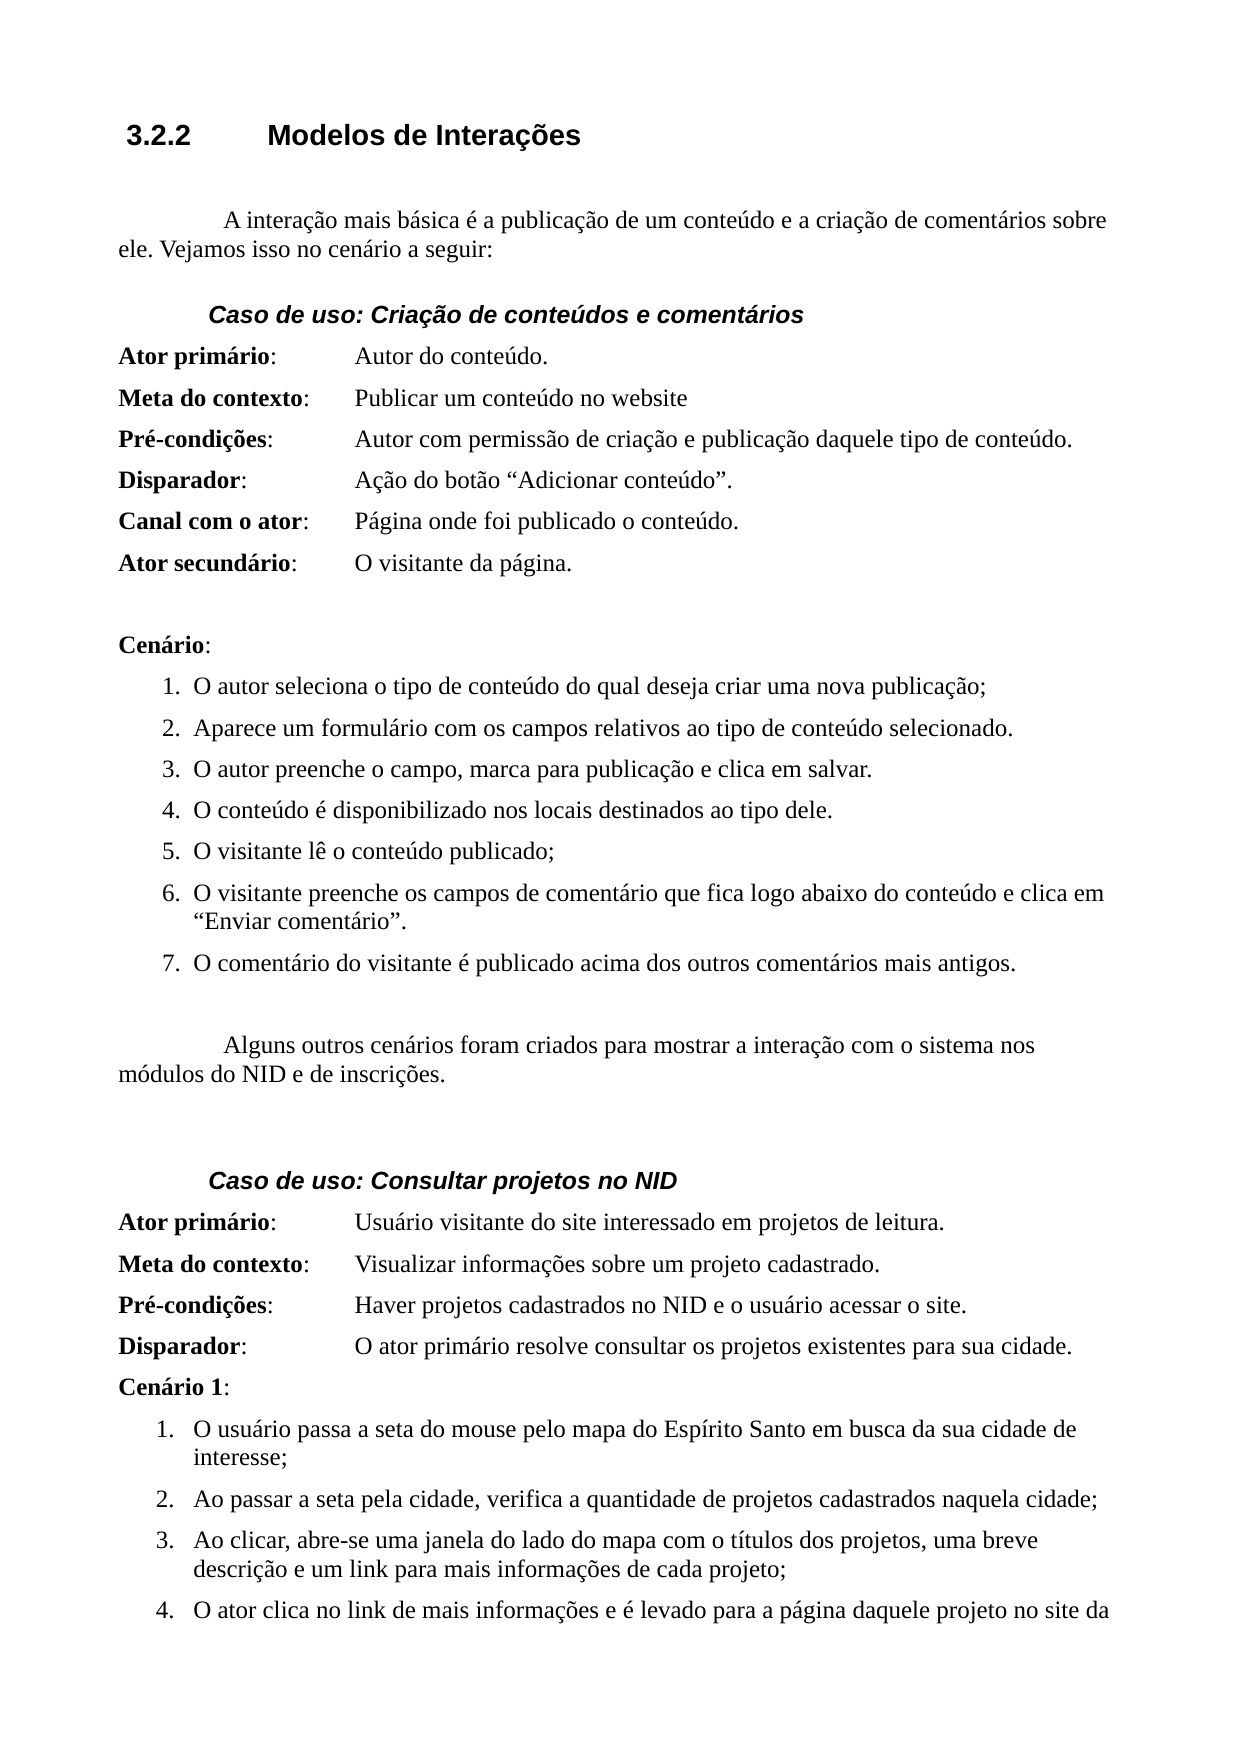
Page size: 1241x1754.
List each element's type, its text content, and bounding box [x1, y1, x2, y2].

text Ator secundário: O visitante da página. [118, 548, 1122, 576]
text Disparador: Ação do botão “Adicionar conteúdo”. [118, 465, 1122, 494]
text Cenário 1: [118, 1372, 1122, 1401]
text Ator primário: Autor do conteúdo. [118, 341, 1122, 370]
list Ao passar a seta pela cidade, verifica a quantidade de projetos cadastrados naquela cidade; [156, 1484, 1122, 1512]
text Canal com o ator: Página onde foi publicado o conteúdo. [118, 506, 1122, 535]
text Pré-condições: Haver projetos cadastrados no NID e o usuário acessar o site. [118, 1290, 1122, 1319]
subtitle Caso de uso: Criação de conteúdos e comentários [118, 300, 1122, 329]
list O autor seleciona o tipo de conteúdo do qual deseja criar uma nova publicação; [156, 671, 1122, 700]
list O usuário passa a seta do mouse pelo mapa do Espírito Santo em busca da sua cidade de interesse; [156, 1414, 1122, 1471]
text Alguns outros cenários foram criados para mostrar a interação com o sistema nos módulos do NID e de inscrições. [118, 1030, 1122, 1088]
text Meta do contexto: Visualizar informações sobre um projeto cadastrado. [118, 1249, 1122, 1277]
text Disparador: O ator primário resolve consultar os projetos existentes para sua cidade. [118, 1331, 1122, 1360]
text Ator primário: Usuário visitante do site interessado em projetos de leitura. [118, 1207, 1122, 1236]
text Cenário: [118, 630, 1122, 659]
subtitle Modelos de Interações [118, 118, 1122, 152]
subtitle Caso de uso: Consultar projetos no NID [118, 1166, 1122, 1195]
list O ator clica no link de mais informações e é levado para a página daquele projeto no site da [156, 1595, 1122, 1624]
text A interação mais básica é a publicação de um conteúdo e a criação de comentários sobre ele. Vejamos isso no cenário a seguir: [118, 205, 1122, 263]
list Ao clicar, abre-se uma janela do lado do mapa com o títulos dos projetos, uma breve descrição e um link para mais informações de cada projeto; [156, 1525, 1122, 1582]
text Pré-condições: Autor com permissão de criação e publicação daquele tipo de conteúdo. [118, 424, 1122, 453]
list O conteúdo é disponibilizado nos locais destinados ao tipo dele. [156, 795, 1122, 824]
list O visitante lê o conteúdo publicado; [156, 836, 1122, 865]
text Meta do contexto: Publicar um conteúdo no website [118, 383, 1122, 411]
list O autor preenche o campo, marca para publicação e clica em salvar. [156, 754, 1122, 783]
list Aparece um formulário com os campos relativos ao tipo de conteúdo selecionado. [156, 713, 1122, 741]
list O visitante preenche os campos de comentário que fica logo abaixo do conteúdo e clica em “Enviar comentário”. [156, 878, 1122, 935]
list O comentário do visitante é publicado acima dos outros comentários mais antigos. [156, 948, 1122, 976]
